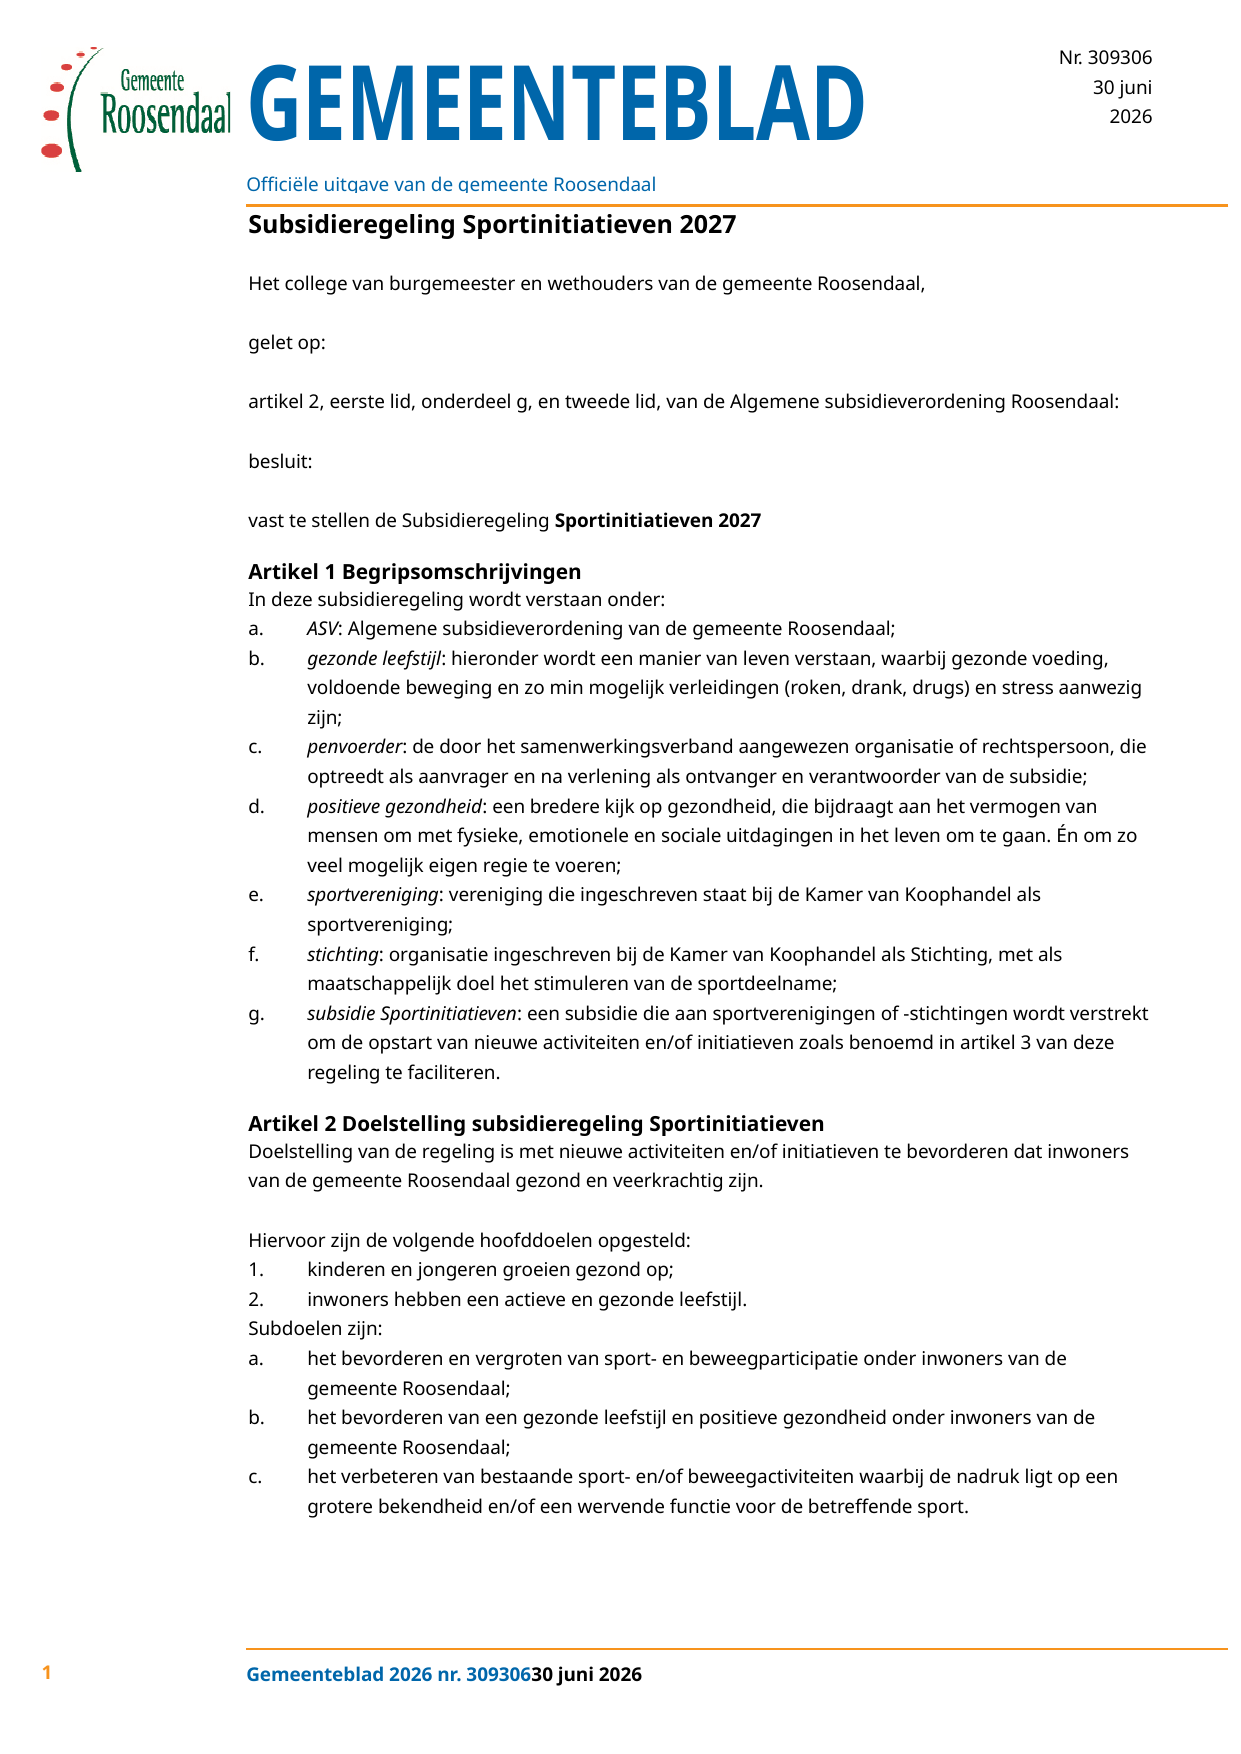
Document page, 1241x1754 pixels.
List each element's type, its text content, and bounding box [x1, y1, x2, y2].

text Artikel 1 Begripsomschrijvingen [248, 557, 1152, 586]
list stichting: organisatie ingeschreven bij de Kamer van Koophandel als Stichting, met als maatschappelijk doel het stimuleren van de sportdeelname; [248, 941, 1152, 996]
list inwoners hebben een actieve en gezonde leefstijl. [248, 1286, 1152, 1312]
text Hiervoor zijn de volgende hoofddoelen opgesteld: [248, 1227, 1152, 1252]
text vast te stellen de Subsidieregeling Sportinitiatieven 2027 [248, 507, 1152, 533]
list het bevorderen en vergroten van sport- en beweegparticipatie onder inwoners van de gemeente Roosendaal; [248, 1345, 1152, 1400]
list penvoerder: de door het samenwerkingsverband aangewezen organisatie of rechtspersoon, die optreedt als aanvrager en na verlening als ontvanger en verantwoorder van de subsidie; [248, 734, 1152, 789]
list gezonde leefstijl: hieronder wordt een manier van leven verstaan, waarbij gezonde voeding, voldoende beweging en zo min mogelijk verleidingen (roken, drank, drugs) en stress aanwezig zijn; [248, 645, 1152, 730]
list het verbeteren van bestaande sport- en/of beweegactiviteiten waarbij de nadruk ligt op een grotere bekendheid en/of een wervende functie voor de betreffende sport. [248, 1463, 1152, 1519]
text artikel 2, eerste lid, onderdeel g, en tweede lid, van de Algemene subsidieverordening Roosendaal: [248, 389, 1152, 414]
text In deze subsidieregeling wordt verstaan onder: [248, 586, 1152, 612]
text Het college van burgemeester en wethouders van de gemeente Roosendaal, [248, 270, 1152, 296]
list het bevorderen van een gezonde leefstijl en positieve gezondheid onder inwoners van de gemeente Roosendaal; [248, 1404, 1152, 1459]
text besluit: [248, 448, 1152, 473]
text gelet op: [248, 329, 1152, 355]
picture [41, 47, 231, 172]
list sportvereniging: vereniging die ingeschreven staat bij de Kamer van Koophandel als sportvereniging; [248, 882, 1152, 937]
list ASV: Algemene subsidieverordening van de gemeente Roosendaal; [248, 615, 1152, 641]
list positieve gezondheid: een bredere kijk op gezondheid, die bijdraagt aan het vermogen van mensen om met fysieke, emotionele en sociale uitdagingen in het leven om te gaan. Én om zo veel mogelijk eigen regie te voeren; [248, 793, 1152, 878]
text Doelstelling van de regeling is met nieuwe activiteiten en/of initiatieven te bevorderen dat inwoners van de gemeente Roosendaal gezond en veerkrachtig zijn. [248, 1138, 1152, 1193]
text Artikel 2 Doelstelling subsidieregeling Sportinitiatieven [248, 1109, 1152, 1138]
text Subdoelen zijn: [248, 1316, 1152, 1341]
text Subsidieregeling Sportinitiatieven 2027 [248, 207, 1152, 241]
list subsidie Sportinitiatieven: een subsidie die aan sportverenigingen of -stichtingen wordt verstrekt om de opstart van nieuwe activiteiten en/of initiatieven zoals benoemd in artikel 3 van deze regeling te faciliteren. [248, 1000, 1152, 1085]
list kinderen en jongeren groeien gezond op; [248, 1256, 1152, 1282]
